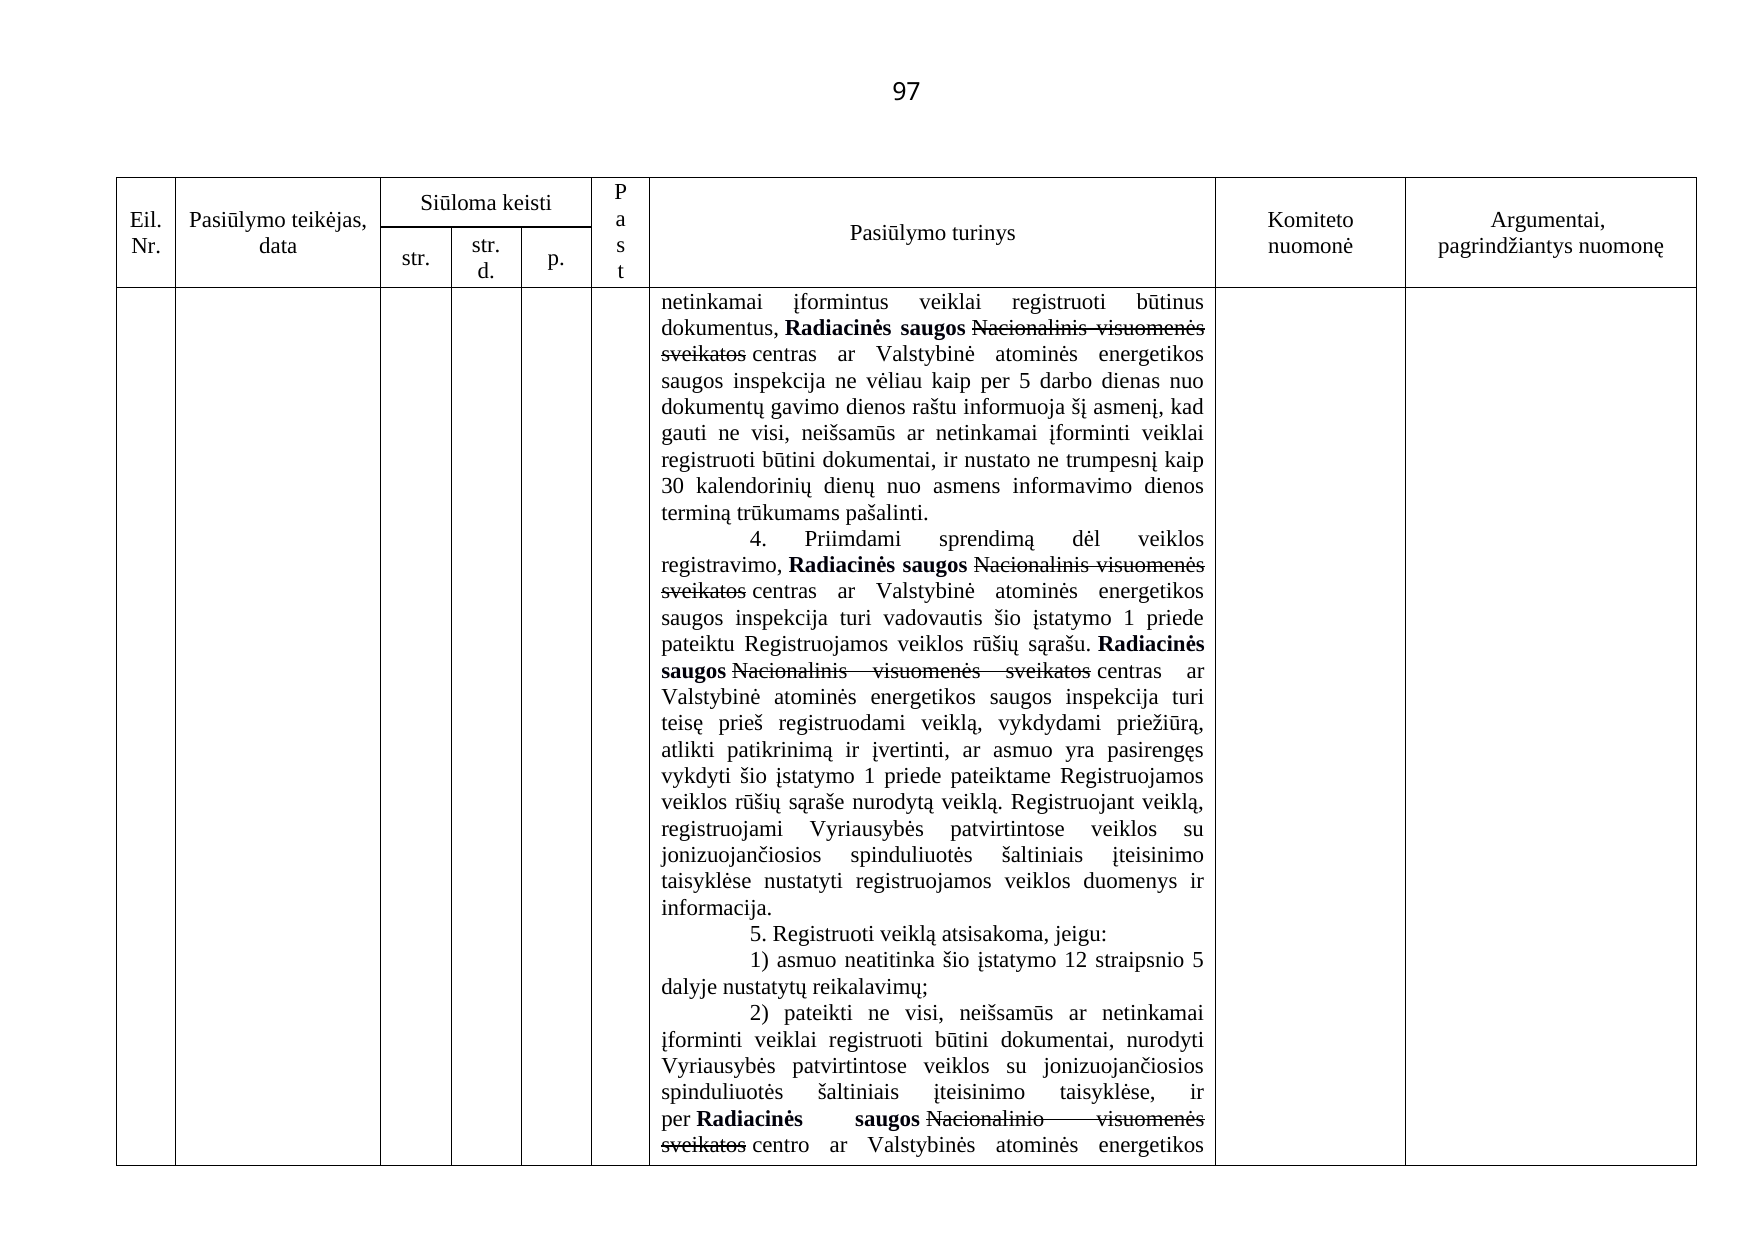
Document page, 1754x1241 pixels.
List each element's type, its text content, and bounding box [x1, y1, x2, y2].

table_cell p. [522, 228, 591, 287]
table_header Komiteto nuomonė [1216, 178, 1405, 287]
table_cell [381, 288, 451, 1165]
table_cell [117, 288, 175, 1165]
table_header Siūloma keisti [381, 178, 591, 226]
table_header Argumentai, pagrindžiantys nuomonę [1406, 178, 1696, 287]
table_header Eil. Nr. [117, 178, 175, 287]
table_cell netinkamai įformintus veiklai registruoti būtinus dokumentus, Radiacinės saugos Nacionalinis visuomenės sveikatos centras ar Valstybinė atominės energetikos saugos inspekcija ne vėliau kaip per 5 darbo dienas nuo dokumentų gavimo dienos raštu informuoja šį asmenį, kad gauti ne visi, neišsamūs ar netinkamai įforminti veiklai registruoti būtini dokumentai, ir nustato ne trumpesnį kaip 30 kalendorinių dienų nuo asmens informavimo dienos terminą trūkumams pašalinti. 4. Priimdami sprendimą dėl veiklos registravimo, Radiacinės saugos Nacionalinis visuomenės sveikatos centras ar Valstybinė atominės energetikos saugos inspekcija turi vadovautis šio įstatymo 1 priede pateiktu Registruojamos veiklos rūšių sąrašu. Radiacinės saugos Nacionalinis visuomenės sveikatos centras ar Valstybinė atominės energetikos saugos inspekcija turi teisę prieš registruodami veiklą, vykdydami priežiūrą, atlikti patikrinimą ir įvertinti, ar asmuo yra pasirengęs vykdyti šio įstatymo 1 priede pateiktame Registruojamos veiklos rūšių sąraše nurodytą veiklą. Registruojant veiklą, registruojami Vyriausybės patvirtintose veiklos su jonizuojančiosios spinduliuotės šaltiniais įteisinimo taisyklėse nustatyti registruojamos veiklos duomenys ir informacija. 5. Registruoti veiklą atsisakoma, jeigu: 1) asmuo neatitinka šio įstatymo 12 straipsnio 5 dalyje nustatytų reikalavimų; 2) pateikti ne visi, neišsamūs ar netinkamai įforminti veiklai registruoti būtini dokumentai, nurodyti Vyriausybės patvirtintose veiklos su jonizuojančiosios spinduliuotės šaltiniais įteisinimo taisyklėse, ir per Radiacinės saugos Nacionalinio visuomenės sveikatos centro ar Valstybinės atominės energetikos [650, 288, 1215, 1165]
table_cell [1216, 288, 1405, 1165]
table_header Pasiūlymo teikėjas, data [176, 178, 380, 287]
table_header Pasiūlymo turinys [650, 178, 1215, 287]
table_cell str. [381, 228, 451, 287]
table_cell str. d. [452, 228, 521, 287]
table_header Pastabos [592, 178, 649, 287]
table_cell [176, 288, 380, 1165]
table_cell [452, 288, 521, 1165]
table_cell [592, 288, 649, 1165]
table_cell [522, 288, 591, 1165]
table_cell [1406, 288, 1696, 1165]
